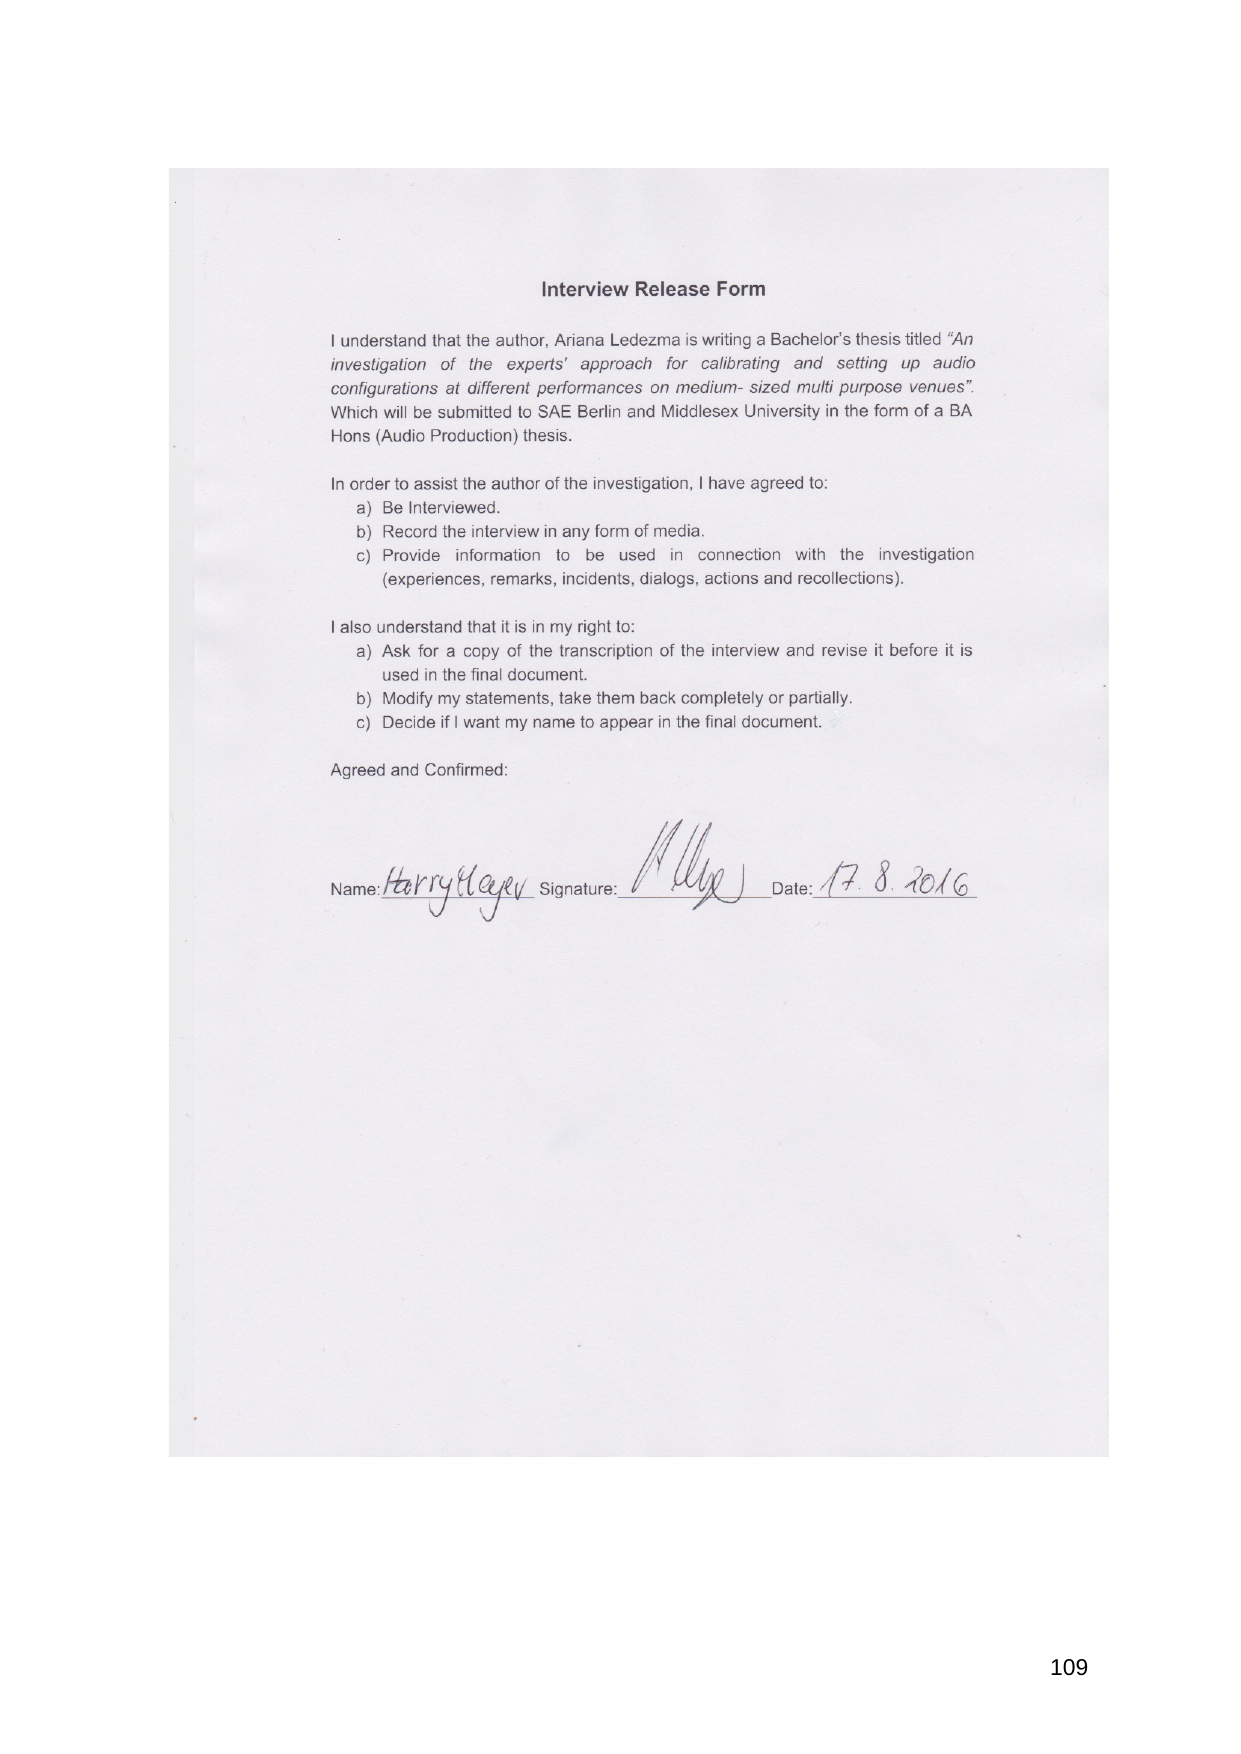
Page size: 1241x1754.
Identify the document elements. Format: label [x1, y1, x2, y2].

picture [168, 168, 1109, 1457]
